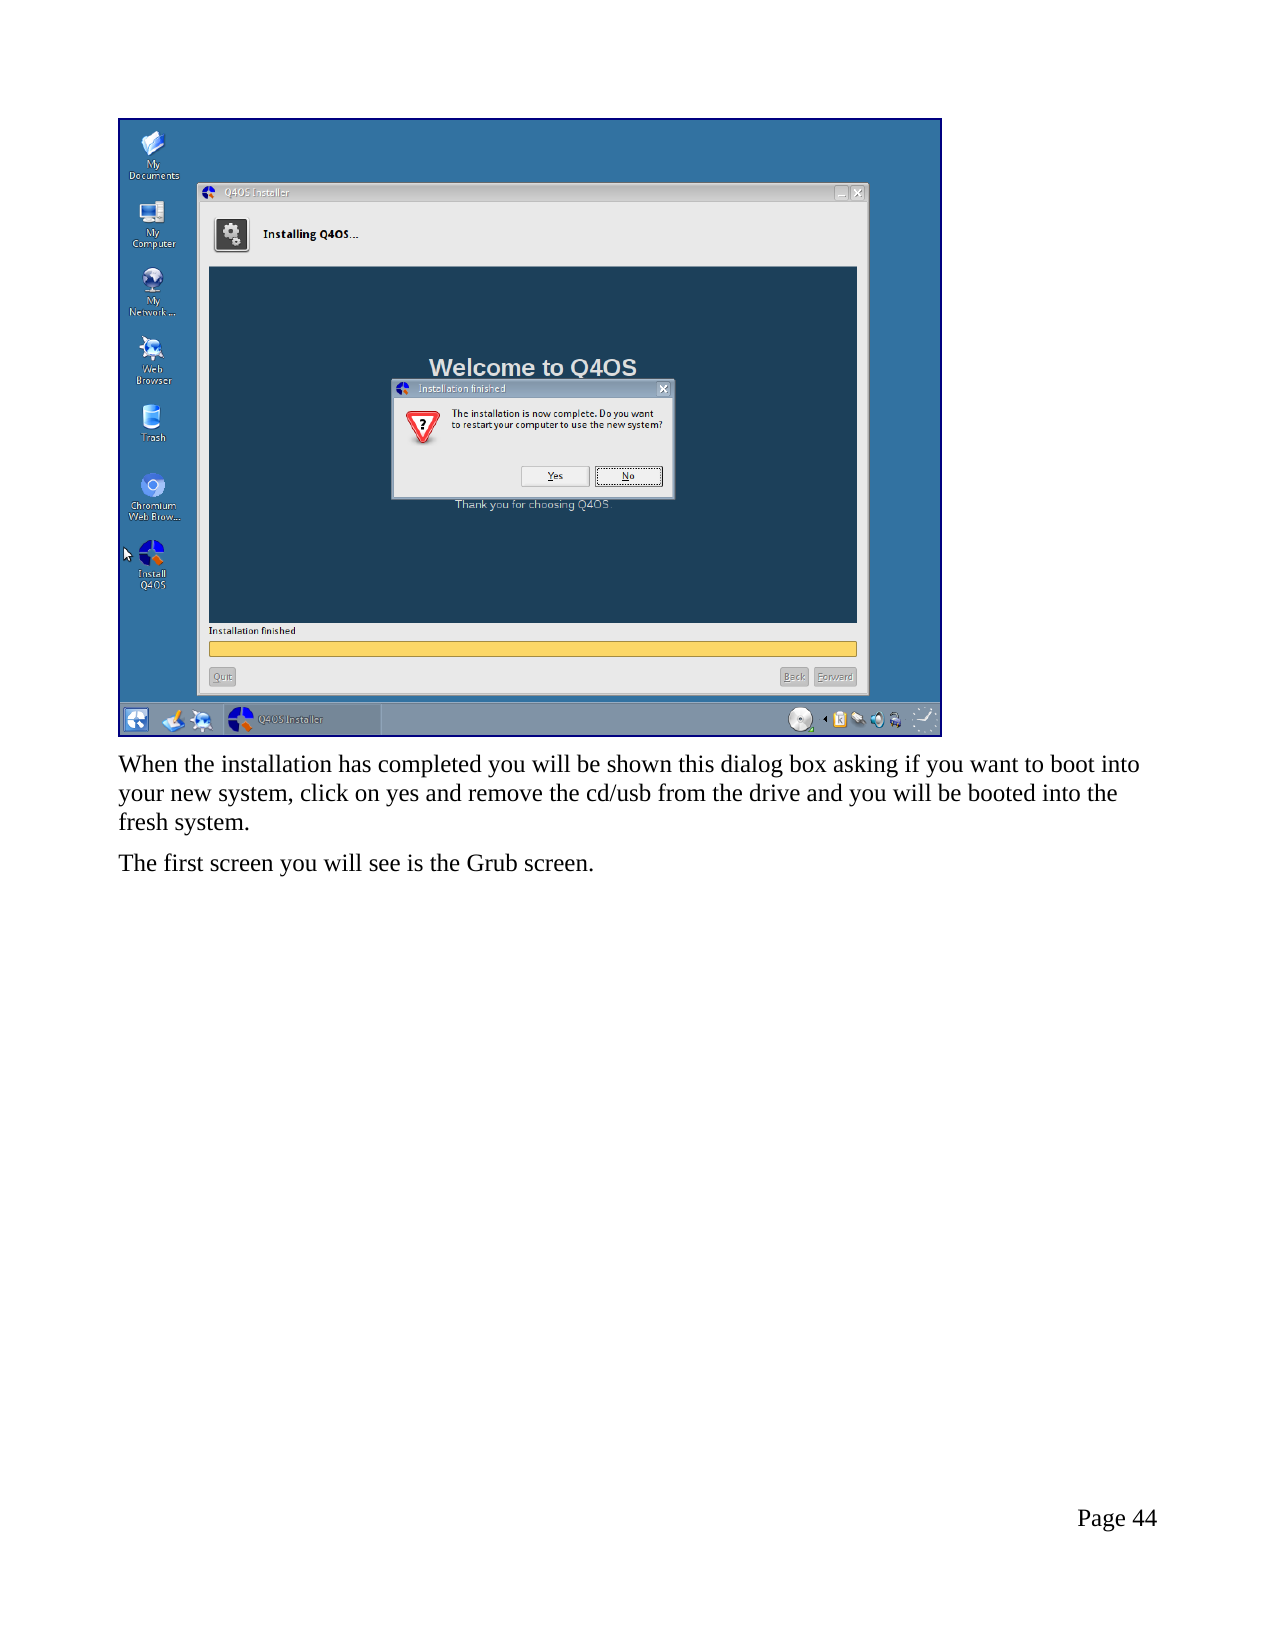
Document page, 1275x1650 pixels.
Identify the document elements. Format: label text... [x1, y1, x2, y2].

text The first screen you will see is the Grub screen. [118, 848, 1157, 877]
text When the installation has completed you will be shown this dialog box asking if you want to boot into your new system, click on yes and remove the cd/usb from the drive and you will be booted into the fresh system. [118, 749, 1157, 836]
picture [120, 120, 940, 735]
